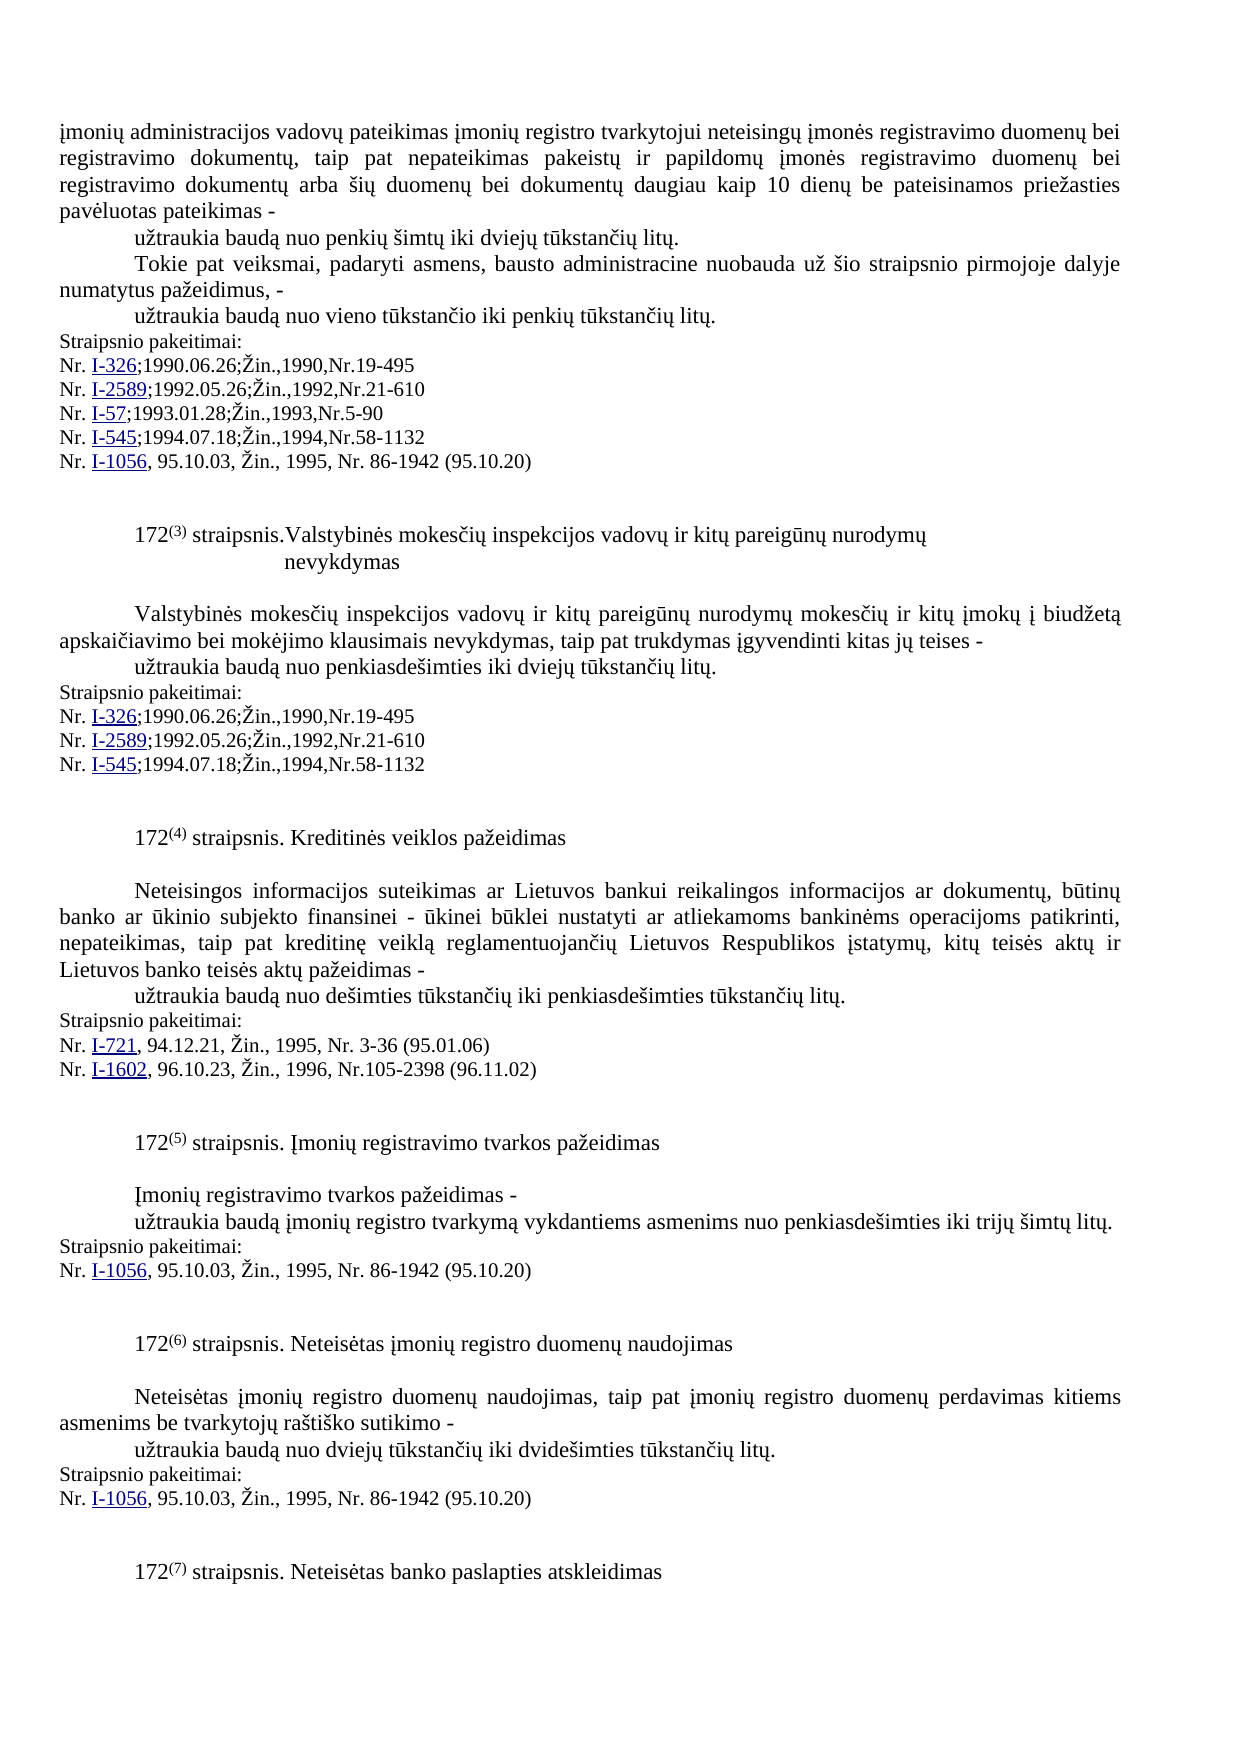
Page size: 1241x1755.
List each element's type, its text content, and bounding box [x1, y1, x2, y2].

text Įmonių registravimo tvarkos pažeidimas - [59, 1181, 1122, 1208]
text užtraukia baudą nuo penkiasdešimties iki dviejų tūkstančių litų. [59, 653, 1122, 679]
text užtraukia baudą nuo dešimties tūkstančių iki penkiasdešimties tūkstančių litų. [59, 982, 1122, 1008]
text Nr. I-326;1990.06.26;Žin.,1990,Nr.19-495 [59, 353, 1122, 377]
text Nr. I-1056, 95.10.03, Žin., 1995, Nr. 86-1942 (95.10.20) [59, 1258, 1122, 1282]
text Nr. I-57;1993.01.28;Žin.,1993,Nr.5-90 [59, 401, 1122, 425]
text Nr. I-1056, 95.10.03, Žin., 1995, Nr. 86-1942 (95.10.20) [59, 449, 1122, 473]
text Nr. I-1056, 95.10.03, Žin., 1995, Nr. 86-1942 (95.10.20) [59, 1486, 1122, 1510]
text Straipsnio pakeitimai: [59, 329, 1122, 353]
text Neteisingos informacijos suteikimas ar Lietuvos bankui reikalingos informacijos ar dokumentų, būtinų banko ar ūkinio subjekto finansinei - ūkinei būklei nustatyti ar atliekamoms bankinėms operacijoms patikrinti, nepateikimas, taip pat kreditinę veiklą reglamentuojančių Lietuvos Respublikos įstatymų, kitų teisės aktų ir Lietuvos banko teisės aktų pažeidimas - [59, 877, 1122, 982]
text nevykdymas [209, 548, 1122, 574]
text Nr. I-1602, 96.10.23, Žin., 1996, Nr.105-2398 (96.11.02) [59, 1057, 1122, 1081]
text 172(3) straipsnis.Valstybinės mokesčių inspekcijos vadovų ir kitų pareigūnų nurodymų [59, 521, 1122, 548]
text užtraukia baudą nuo dviejų tūkstančių iki dvidešimties tūkstančių litų. [59, 1436, 1122, 1462]
text Nr. I-545;1994.07.18;Žin.,1994,Nr.58-1132 [59, 425, 1122, 449]
text užtraukia baudą nuo penkių šimtų iki dviejų tūkstančių litų. [59, 223, 1122, 250]
text 172(4) straipsnis. Kreditinės veiklos pažeidimas [59, 824, 1122, 850]
text Straipsnio pakeitimai: [59, 1462, 1122, 1486]
text Nr. I-2589;1992.05.26;Žin.,1992,Nr.21-610 [59, 728, 1122, 752]
text 172(7) straipsnis. Neteisėtas banko paslapties atskleidimas [59, 1558, 1122, 1585]
text Nr. I-2589;1992.05.26;Žin.,1992,Nr.21-610 [59, 377, 1122, 401]
text užtraukia baudą įmonių registro tvarkymą vykdantiems asmenims nuo penkiasdešimties iki trijų šimtų litų. [59, 1208, 1122, 1234]
text Nr. I-721, 94.12.21, Žin., 1995, Nr. 3-36 (95.01.06) [59, 1032, 1122, 1057]
text užtraukia baudą nuo vieno tūkstančio iki penkių tūkstančių litų. [59, 303, 1122, 329]
text Neteisėtas įmonių registro duomenų naudojimas, taip pat įmonių registro duomenų perdavimas kitiems asmenims be tvarkytojų raštiško sutikimo - [59, 1383, 1122, 1436]
text Straipsnio pakeitimai: [59, 1234, 1122, 1258]
text Nr. I-545;1994.07.18;Žin.,1994,Nr.58-1132 [59, 752, 1122, 776]
text 172(6) straipsnis. Neteisėtas įmonių registro duomenų naudojimas [59, 1330, 1122, 1357]
text įmonių administracijos vadovų pateikimas įmonių registro tvarkytojui neteisingų įmonės registravimo duomenų bei registravimo dokumentų, taip pat nepateikimas pakeistų ir papildomų įmonės registravimo duomenų bei registravimo dokumentų arba šių duomenų bei dokumentų daugiau kaip 10 dienų be pateisinamos priežasties pavėluotas pateikimas - [59, 118, 1122, 223]
text Nr. I-326;1990.06.26;Žin.,1990,Nr.19-495 [59, 704, 1122, 728]
text Straipsnio pakeitimai: [59, 1008, 1122, 1032]
text Tokie pat veiksmai, padaryti asmens, bausto administracine nuobauda už šio straipsnio pirmojoje dalyje numatytus pažeidimus, - [59, 250, 1122, 303]
text Valstybinės mokesčių inspekcijos vadovų ir kitų pareigūnų nurodymų mokesčių ir kitų įmokų į biudžetą apskaičiavimo bei mokėjimo klausimais nevykdymas, taip pat trukdymas įgyvendinti kitas jų teises - [59, 601, 1122, 653]
text 172(5) straipsnis. Įmonių registravimo tvarkos pažeidimas [59, 1129, 1122, 1155]
text Straipsnio pakeitimai: [59, 679, 1122, 704]
